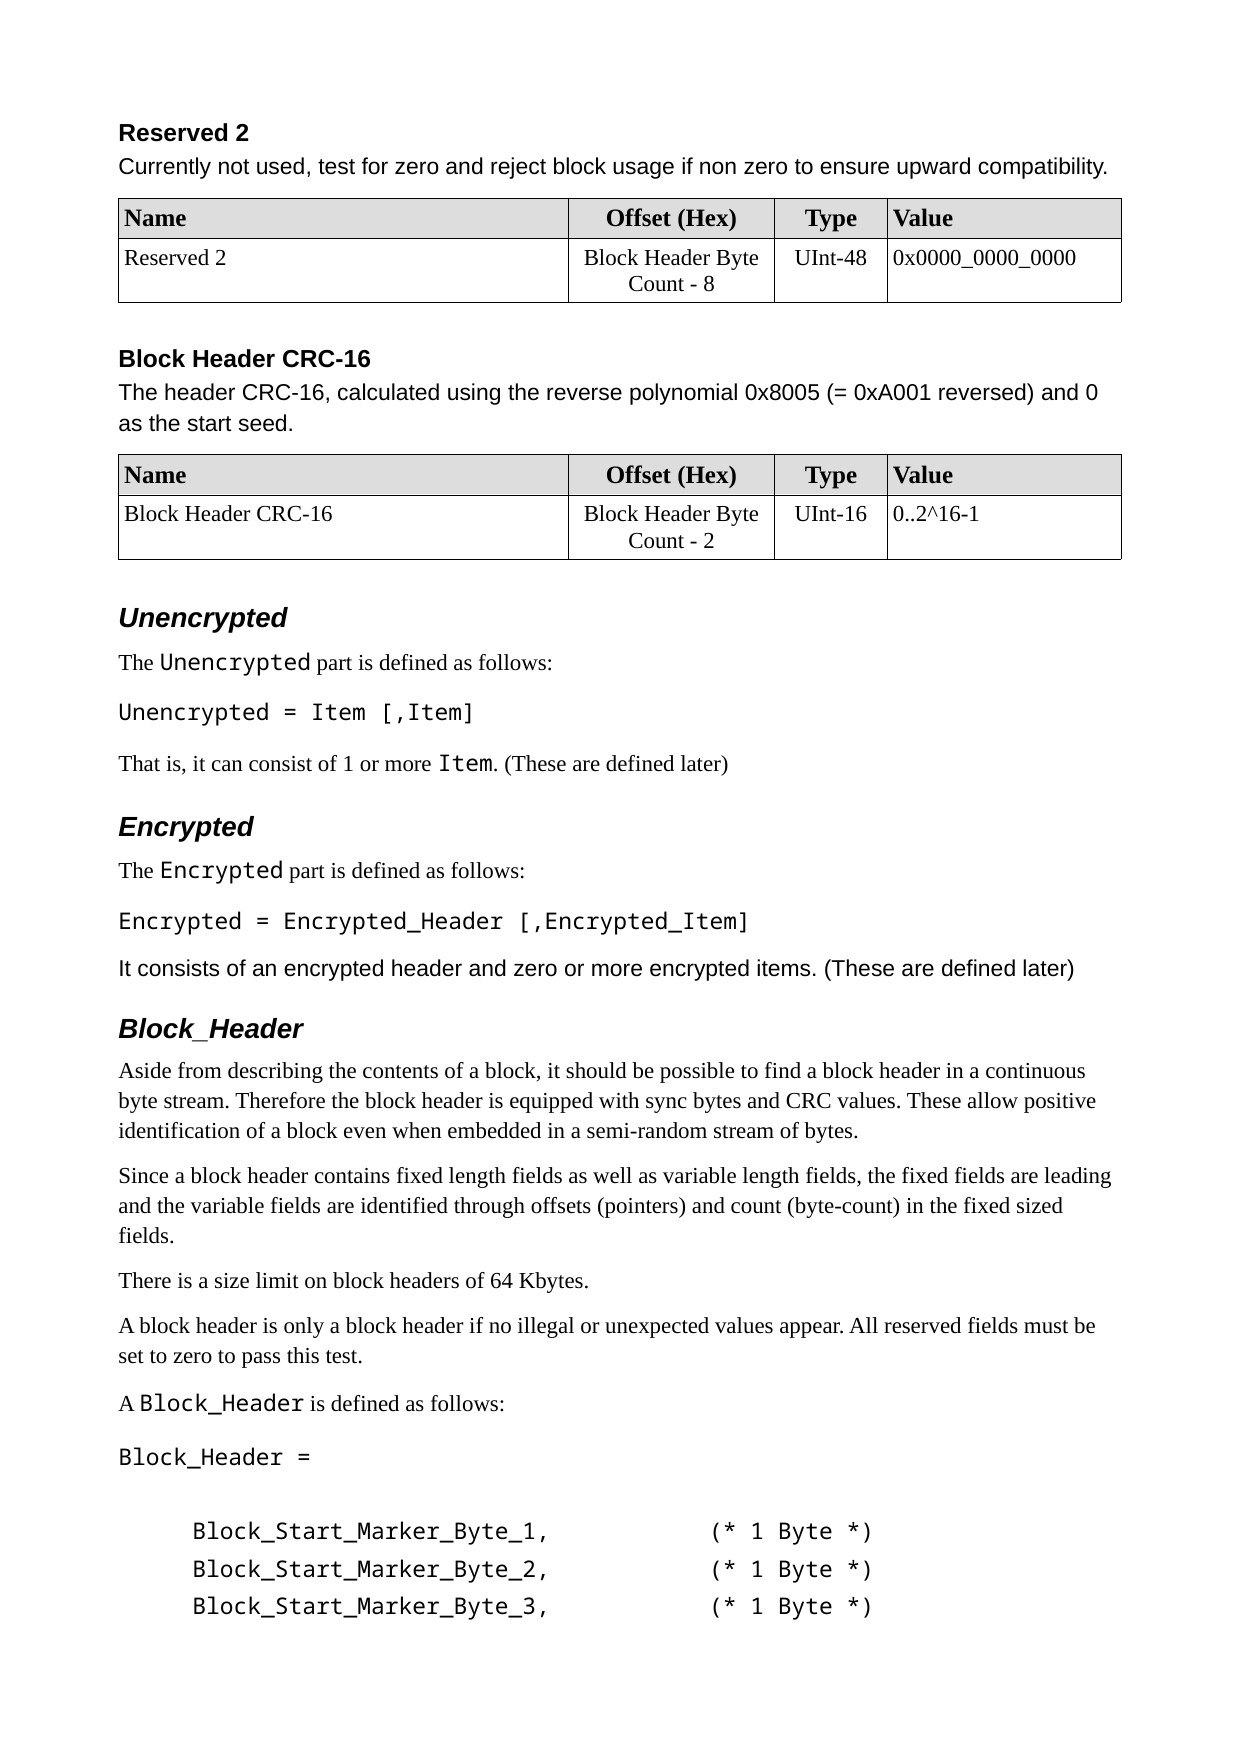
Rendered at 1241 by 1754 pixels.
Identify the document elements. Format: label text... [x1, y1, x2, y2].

table_header Name [119, 455, 568, 494]
table_cell UInt-16 [775, 496, 887, 559]
text Unencrypted = Item [,Item] [118, 696, 1122, 728]
table_header Type [775, 455, 887, 494]
text The Unencrypted part is defined as follows: [118, 646, 1122, 677]
subtitle Reserved 2 [118, 118, 1122, 146]
text Aside from describing the contents of a block, it should be possible to find a block header in a continuous byte stream. Therefore the block header is equipped with sync bytes and CRC values. These allow positive identification of a block even when embedded in a semi-random stream of bytes. [118, 1057, 1122, 1144]
table_cell UInt-48 [775, 239, 887, 302]
table_cell Block Header Byte Count - 8 [569, 239, 774, 302]
table_cell 0x0000_0000_0000 [888, 239, 1121, 302]
table_header Type [775, 199, 887, 238]
text Since a block header contains fixed length fields as well as variable length fields, the fixed fields are leading and the variable fields are identified through offsets (pointers) and count (byte-count) in the fixed sized fields. [118, 1162, 1122, 1249]
table_header Value [888, 455, 1121, 494]
subtitle Unencrypted [118, 601, 1122, 633]
table_header Value [888, 199, 1121, 238]
text A block header is only a block header if no illegal or unexpected values appear. All reserved fields must be set to zero to pass this test. [118, 1312, 1122, 1369]
text Block_Header = [118, 1441, 1122, 1472]
table_header Offset (Hex) [569, 455, 774, 494]
text Encrypted = Encrypted_Header [,Encrypted_Item] [118, 905, 1122, 936]
table_cell Block Header Byte Count - 2 [569, 496, 774, 559]
table_cell 0..2^16-1 [888, 496, 1121, 559]
text Block_Start_Marker_Byte_1, (* 1 Byte *) [118, 1515, 1122, 1547]
table_cell Block Header CRC-16 [119, 496, 568, 559]
text There is a size limit on block headers of 64 Kbytes. [118, 1267, 1122, 1294]
subtitle Block_Header [118, 1013, 1122, 1044]
text A Block_Header is defined as follows: [118, 1387, 1122, 1418]
text It consists of an encrypted header and zero or more encrypted items. (These are defined later) [118, 955, 1122, 982]
subtitle Block Header CRC-16 [118, 345, 1122, 373]
text The header CRC-16, calculated using the reverse polynomial 0x8005 (= 0xA001 reversed) and 0 as the start seed. [118, 379, 1122, 436]
text Currently not used, test for zero and reject block usage if non zero to ensure upward compatibility. [118, 153, 1122, 179]
text The Encrypted part is defined as follows: [118, 854, 1122, 886]
table_cell Reserved 2 [119, 239, 568, 302]
text Block_Start_Marker_Byte_2, (* 1 Byte *) [118, 1553, 1122, 1584]
text That is, it can consist of 1 or more Item. (These are defined later) [118, 747, 1122, 778]
subtitle Encrypted [118, 810, 1122, 842]
table_header Name [119, 199, 568, 238]
table_header Offset (Hex) [569, 199, 774, 238]
text Block_Start_Marker_Byte_3, (* 1 Byte *) [118, 1590, 1122, 1621]
